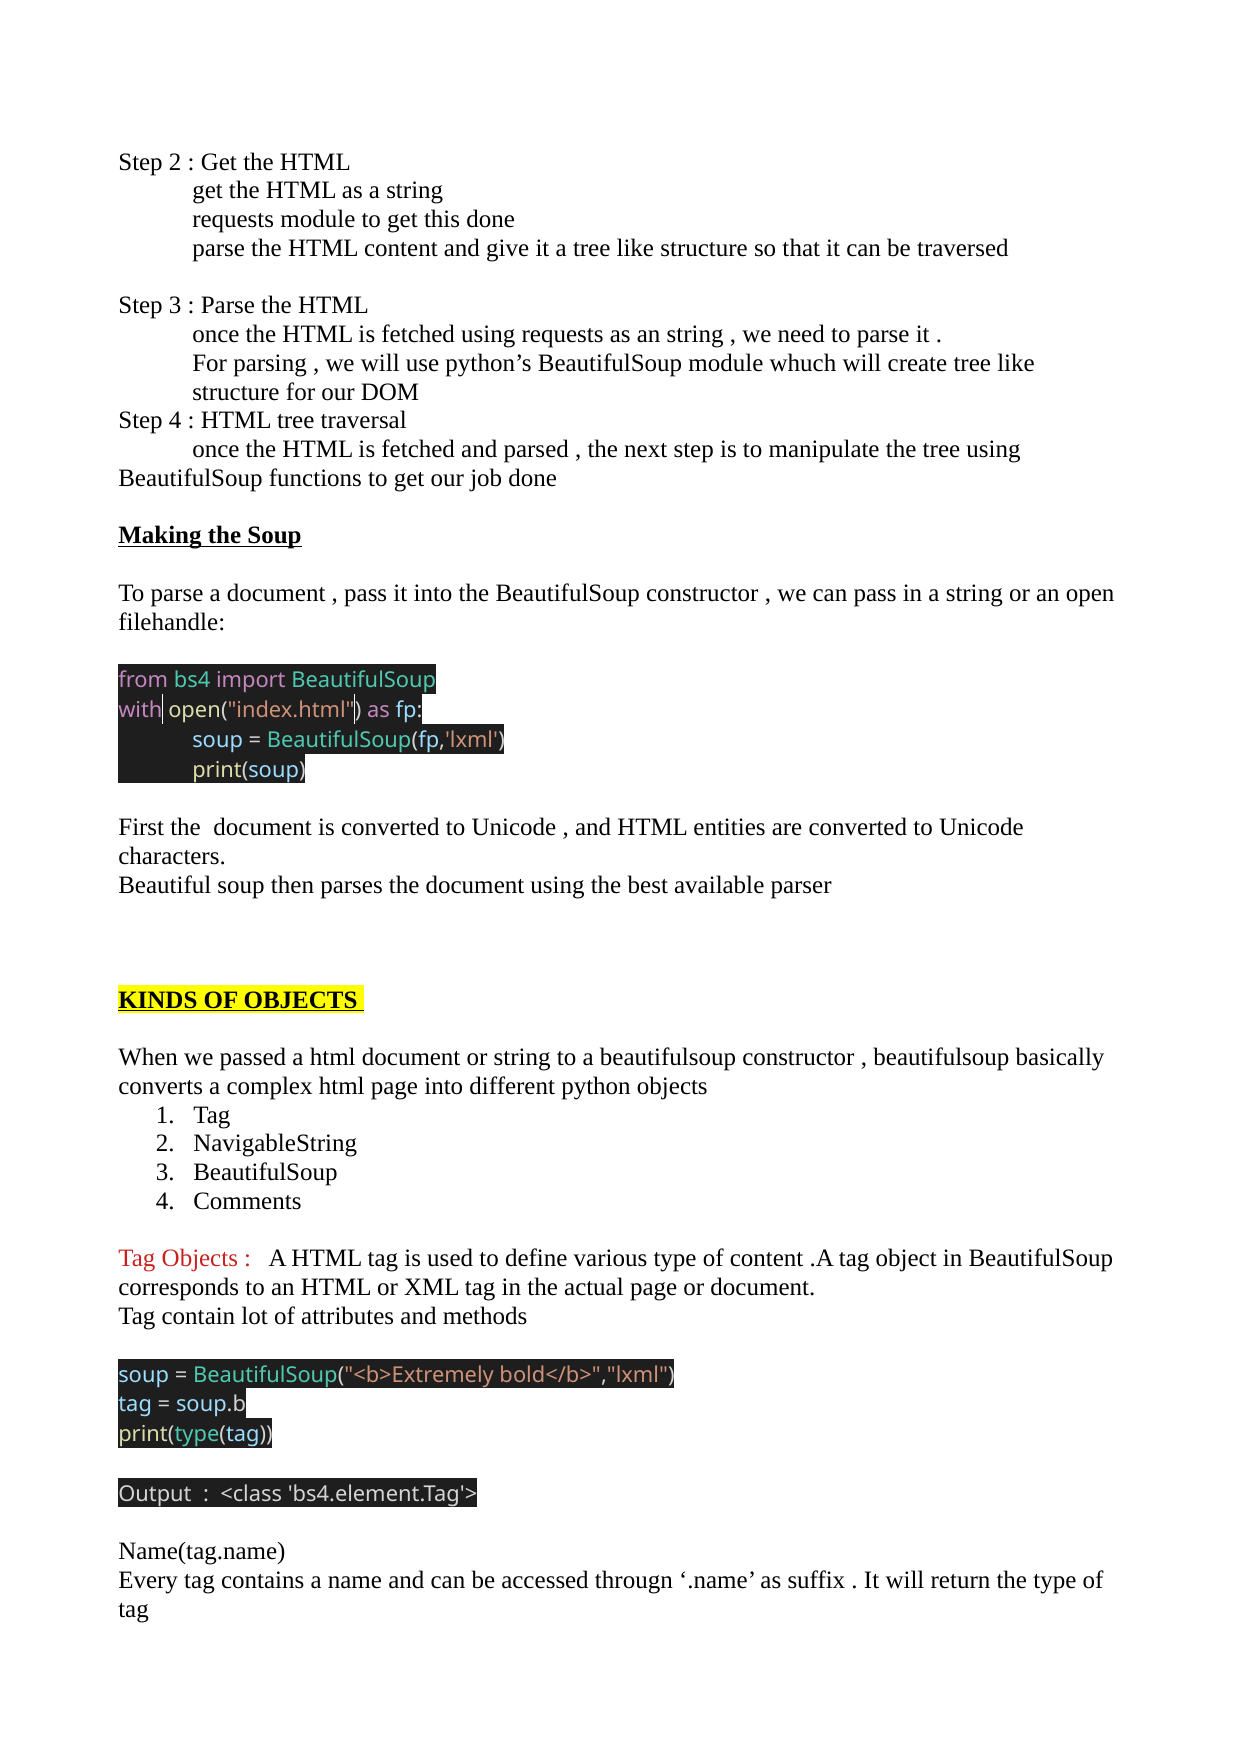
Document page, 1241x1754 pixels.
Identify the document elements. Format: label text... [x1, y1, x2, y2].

text get the HTML as a string [118, 176, 1122, 204]
text For parsing , we will use python’s BeautifulSoup module whuch will create tree like structure for our DOM [118, 348, 1122, 406]
text from bs4 import BeautifulSoup [118, 664, 1122, 694]
list Comments [156, 1186, 1122, 1215]
text Making the Soup [118, 521, 1122, 549]
text print(type(tag)) [118, 1418, 1122, 1448]
text First the document is converted to Unicode , and HTML entities are converted to Unicode characters. [118, 812, 1122, 870]
text Every tag contains a name and can be accessed througn ‘.name’ as suffix . It will return the type of tag [118, 1565, 1122, 1622]
text once the HTML is fetched using requests as an string , we need to parse it . [118, 319, 1122, 348]
text Step 4 : HTML tree traversal [118, 406, 1122, 434]
text parse the HTML content and give it a tree like structure so that it can be traversed [118, 233, 1122, 262]
list BeautifulSoup [156, 1157, 1122, 1186]
text When we passed a html document or string to a beautifulsoup constructor , beautifulsoup basically converts a complex html page into different python objects [118, 1042, 1122, 1100]
text To parse a document , pass it into the BeautifulSoup constructor , we can pass in a string or an open filehandle: [118, 578, 1122, 636]
text Output : <class 'bs4.element.Tag'> [118, 1478, 1122, 1507]
text Tag contain lot of attributes and methods [118, 1301, 1122, 1330]
text Step 2 : Get the HTML [118, 147, 1122, 176]
text soup = BeautifulSoup("<b>Extremely bold</b>","lxml") [118, 1358, 1122, 1388]
text KINDS OF OBJECTS [118, 985, 1122, 1013]
text tag = soup.b [118, 1388, 1122, 1418]
text with open("index.html") as fp: [118, 694, 1122, 724]
text requests module to get this done [118, 204, 1122, 233]
text once the HTML is fetched and parsed , the next step is to manipulate the tree using BeautifulSoup functions to get our job done [118, 434, 1122, 492]
text soup = BeautifulSoup(fp,'lxml') [118, 724, 1122, 754]
text print(soup) [118, 754, 1122, 783]
text Beautiful soup then parses the document using the best available parser [118, 870, 1122, 898]
text Step 3 : Parse the HTML [118, 291, 1122, 319]
text Name(tag.name) [118, 1536, 1122, 1565]
list NavigableString [156, 1128, 1122, 1157]
list Tag [156, 1100, 1122, 1128]
text Tag Objects : A HTML tag is used to define various type of content .A tag object in BeautifulSoup corresponds to an HTML or XML tag in the actual page or document. [118, 1243, 1122, 1301]
